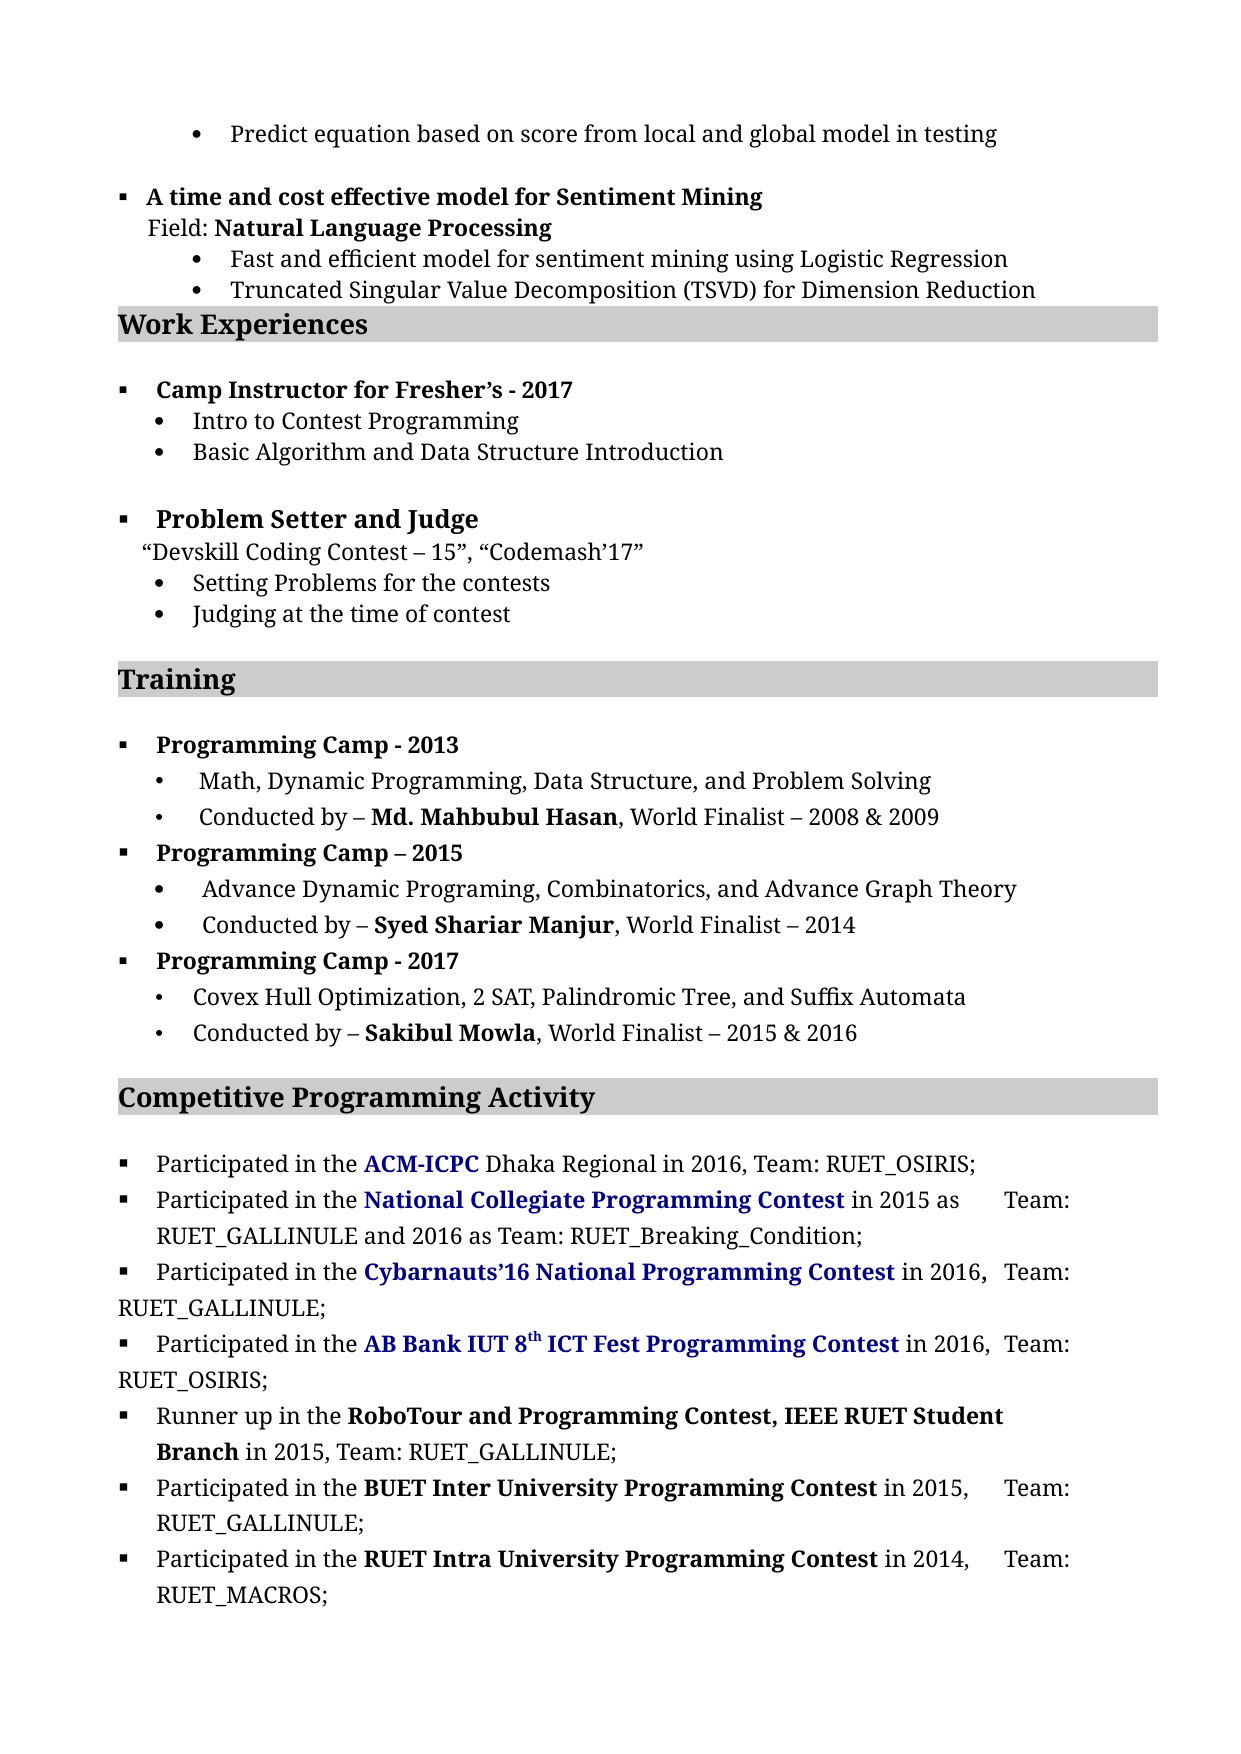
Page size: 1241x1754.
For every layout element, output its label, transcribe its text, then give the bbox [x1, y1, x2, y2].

text “Devskill Coding Contest – 15”, “Codemash’17” [118, 536, 1158, 567]
list Participated in the RUET Intra University Programming Contest in 2014, Team: RUET_MACROS; [118, 1543, 1158, 1611]
list Participated in the ACM-ICPC Dhaka Regional in 2016, Team: RUET_OSIRIS; [118, 1148, 1158, 1179]
list Participated in the AB Bank IUT 8th ICT Fest Programming Contest in 2016, Team: RUET_OSIRIS; [118, 1328, 1158, 1395]
list Math, Dynamic Programming, Data Structure, and Problem Solving [155, 765, 1158, 796]
list Programming Camp – 2015 [118, 837, 1158, 868]
list Conducted by – Syed Shariar Manjur, World Finalist – 2014 [155, 909, 1158, 940]
list Conducted by – Sakibul Mowla, World Finalist – 2015 & 2016 [155, 1017, 1158, 1048]
list Fast and efficient model for sentiment mining using Logistic Regression [193, 243, 1158, 274]
list Truncated Singular Value Decomposition (TSVD) for Dimension Reduction [193, 274, 1158, 306]
list Programming Camp - 2013 [118, 729, 1158, 760]
text Competitive Programming Activity [118, 1078, 1158, 1115]
list Advance Dynamic Programing, Combinatorics, and Advance Graph Theory [155, 873, 1158, 904]
list Participated in the Cybarnauts’16 National Programming Contest in 2016, Team: RUET_GALLINULE; [118, 1256, 1158, 1323]
list Basic Algorithm and Data Structure Introduction [155, 436, 1158, 467]
list Participated in the National Collegiate Programming Contest in 2015 as Team: RUET_GALLINULE and 2016 as Team: RUET_Breaking_Condition; [118, 1184, 1158, 1251]
list Setting Problems for the contests [155, 567, 1158, 598]
list Programming Camp - 2017 [118, 945, 1158, 976]
text Field: Natural Language Processing [118, 212, 1158, 243]
list Problem Setter and Judge [118, 502, 1158, 536]
list Covex Hull Optimization, 2 SAT, Palindromic Tree, and Suffix Automata [155, 981, 1158, 1012]
list Predict equation based on score from local and global model in testing [193, 118, 1158, 149]
list Participated in the BUET Inter University Programming Contest in 2015, Team: RUET_GALLINULE; [118, 1471, 1158, 1539]
list Conducted by – Md. Mahbubul Hasan, World Finalist – 2008 & 2009 [155, 801, 1158, 832]
text Work Experiences [118, 306, 1158, 342]
list Camp Instructor for Fresher’s - 2017 [118, 374, 1158, 405]
list A time and cost effective model for Sentiment Mining [118, 181, 1158, 212]
list Judging at the time of contest [155, 598, 1158, 629]
list Intro to Contest Programming [155, 405, 1158, 436]
text Training [118, 661, 1158, 697]
list Runner up in the RoboTour and Programming Contest, IEEE RUET Student Branch in 2015, Team: RUET_GALLINULE; [118, 1399, 1158, 1467]
